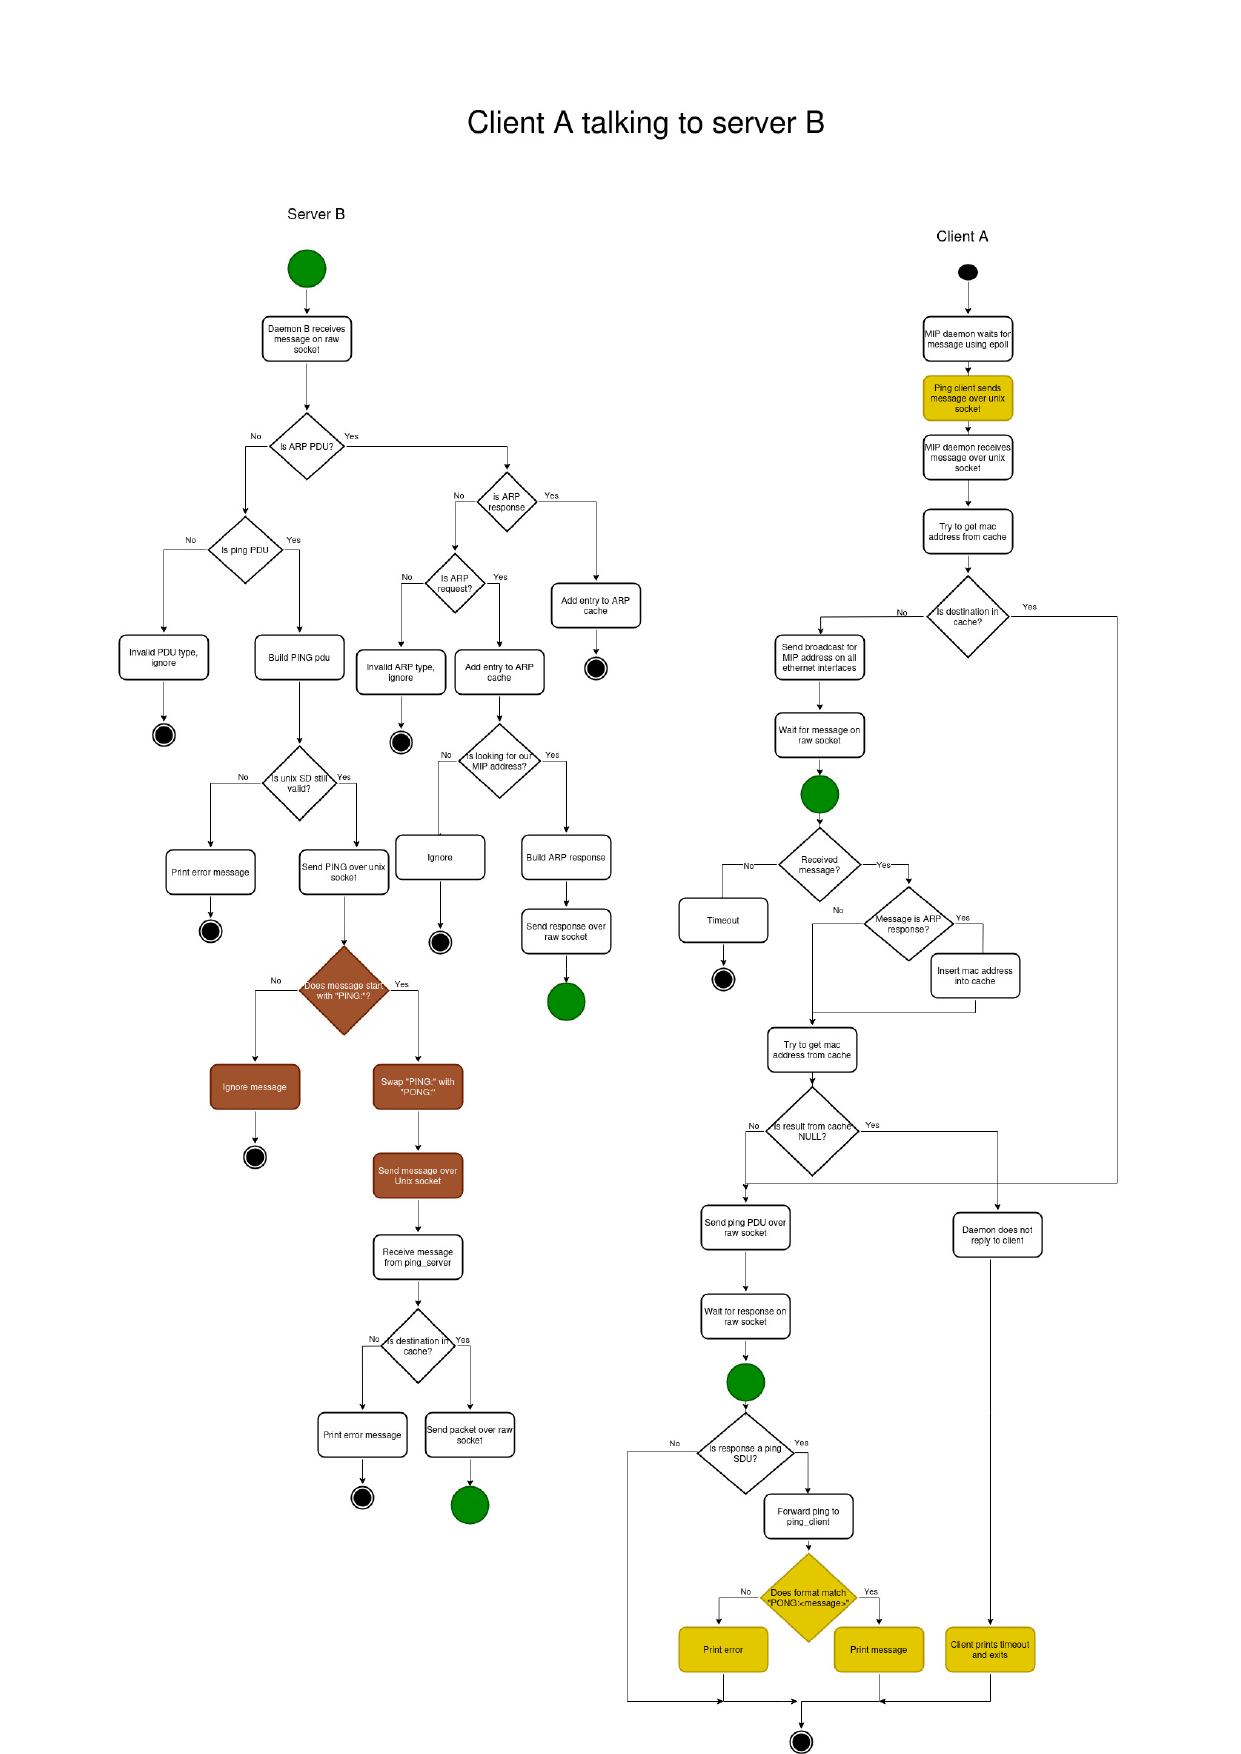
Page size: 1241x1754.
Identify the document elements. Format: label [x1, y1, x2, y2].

picture [118, 102, 1123, 1754]
